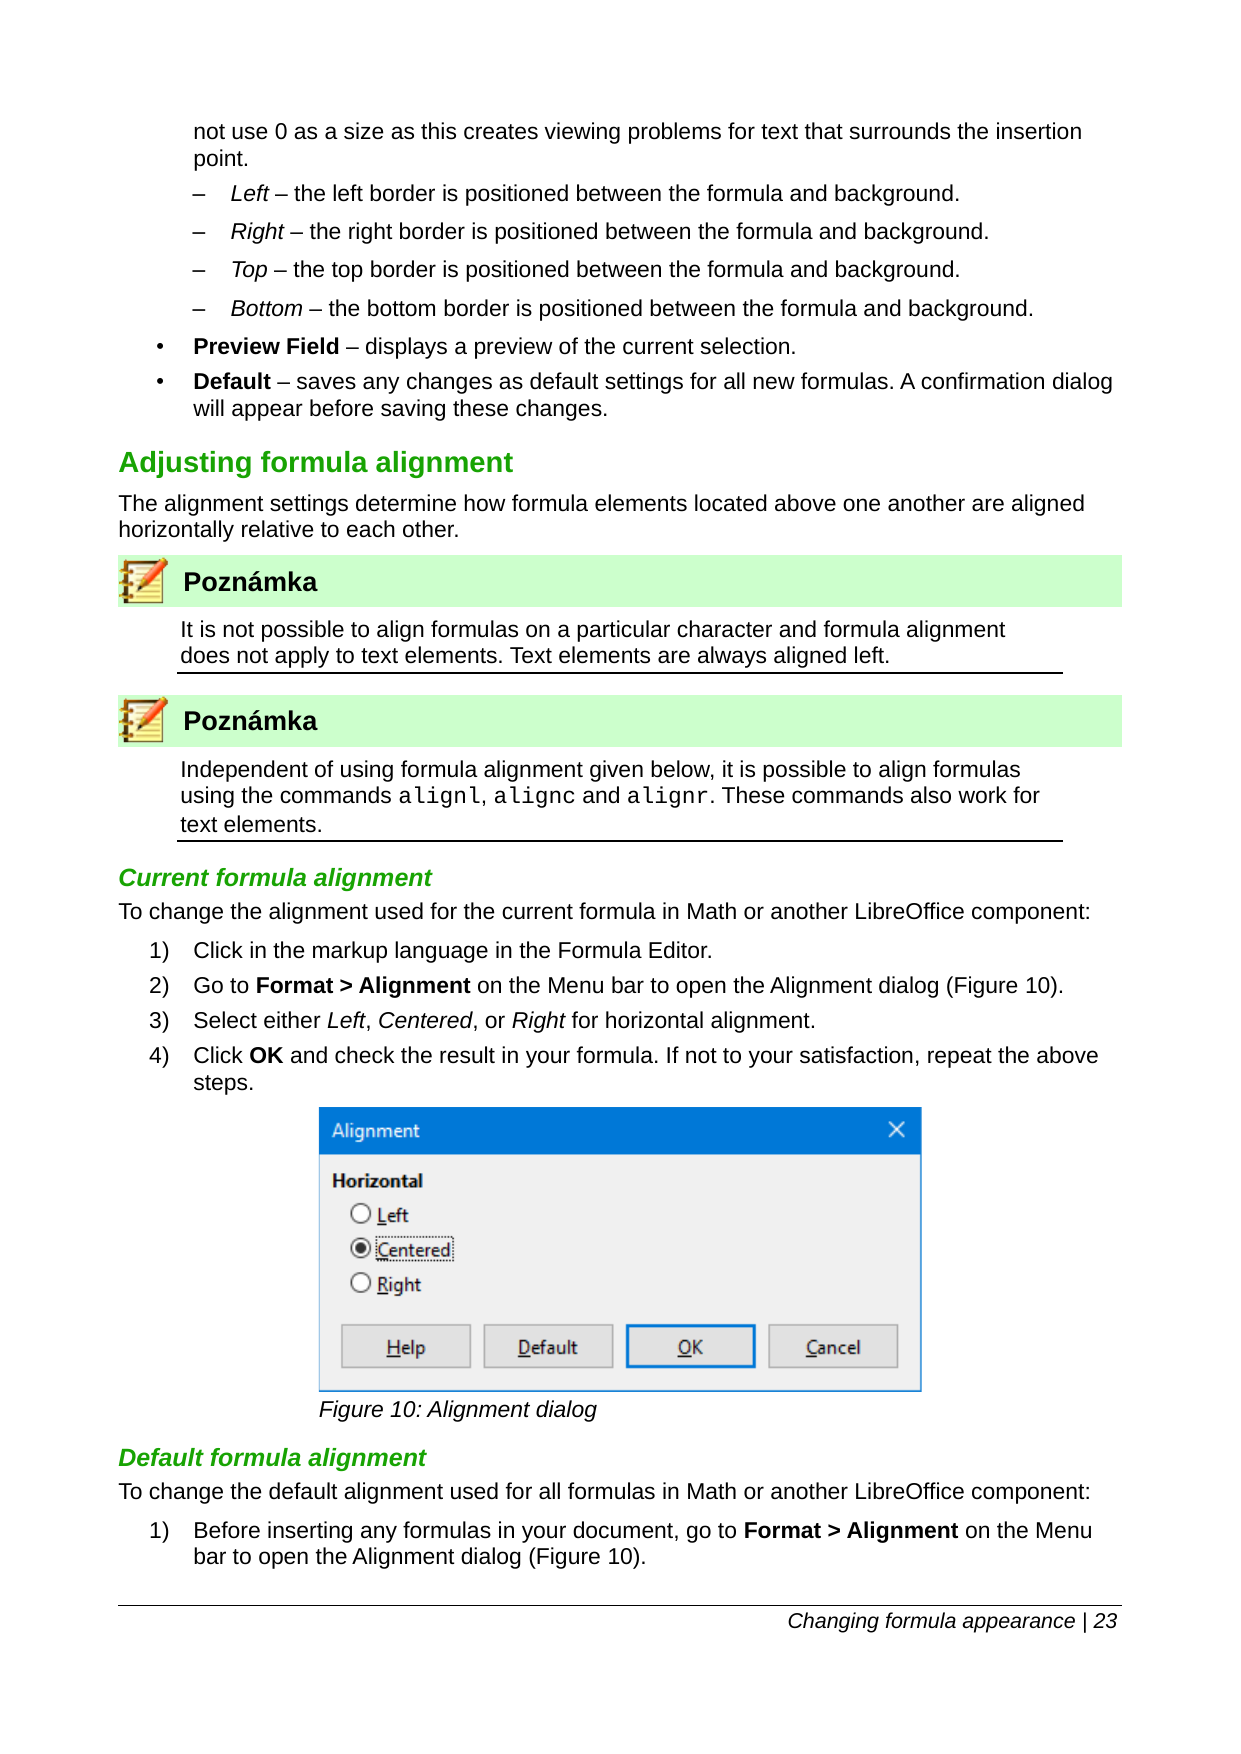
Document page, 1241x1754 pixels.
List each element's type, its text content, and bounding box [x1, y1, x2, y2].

text The alignment settings determine how formula elements located above one another are aligned horizontally relative to each other. [118, 490, 1122, 543]
list Preview Field – displays a preview of the current selection. [156, 333, 1122, 359]
list Left – the left border is positioned between the formula and background. [192, 180, 1122, 206]
list Right – the right border is positioned between the formula and background. [192, 218, 1122, 244]
picture [119, 695, 170, 746]
picture [318, 1107, 922, 1392]
subtitle Adjusting formula alignment [118, 444, 1122, 478]
text To change the alignment used for the current formula in Math or another LibreOffice component: [118, 898, 1122, 924]
list Before inserting any formulas in your document, go to Format > Alignment on the Menu bar to open the Alignment dialog (Figure 10). [169, 1517, 1122, 1569]
subtitle Poznámka [118, 695, 1122, 747]
subtitle Current formula alignment [118, 863, 1122, 892]
subtitle Poznámka [118, 555, 1122, 607]
subtitle Default formula alignment [118, 1443, 1122, 1472]
list Bottom – the bottom border is positioned between the formula and background. [192, 295, 1122, 321]
list Click OK and check the result in your formula. If not to your satisfaction, repeat the above steps. [169, 1042, 1122, 1095]
list Top – the top border is positioned between the formula and background. [192, 256, 1122, 283]
text It is not possible to align formulas on a particular character and formula alignment does not apply to text elements. Text elements are always aligned left. [177, 613, 1063, 672]
picture [119, 556, 170, 607]
list Go to Format > Alignment on the Menu bar to open the Alignment dialog (Figure 10). [169, 972, 1122, 998]
text Independent of using formula alignment given below, it is possible to align formulas using the commands alignl, alignc and alignr. These commands also work for text elements. [177, 753, 1063, 840]
text To change the default alignment used for all formulas in Math or another LibreOffice component: [118, 1478, 1122, 1504]
list Default – saves any changes as default settings for all new formulas. A confirmation dialog will appear before saving these changes. [156, 368, 1122, 421]
list not use 0 as a size as this creates viewing problems for text that surrounds the insertion point. [156, 118, 1122, 171]
list Select either Left, Centered, or Right for horizontal alignment. [169, 1007, 1122, 1033]
list Click in the markup language in the Formula Editor. [169, 937, 1122, 963]
text Figure 10: Alignment dialog [319, 1392, 922, 1423]
